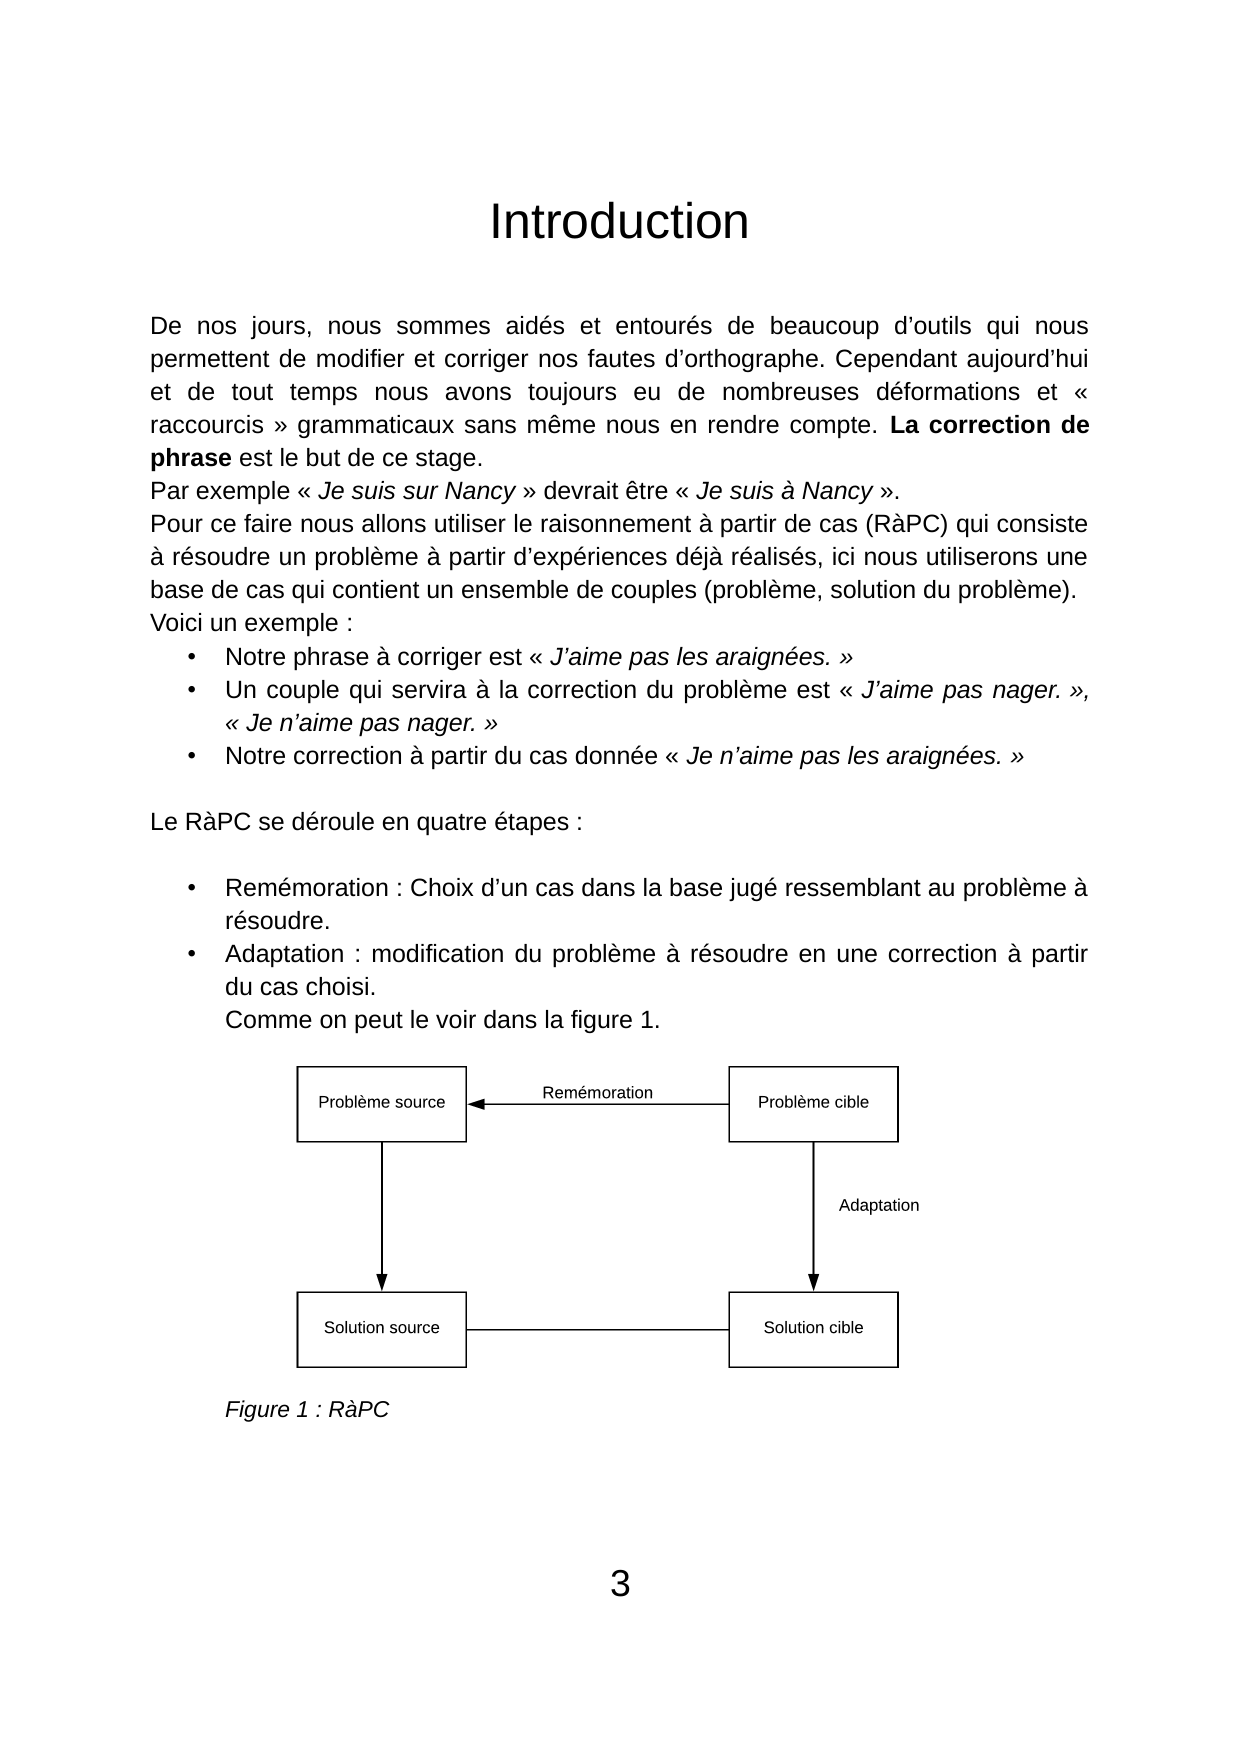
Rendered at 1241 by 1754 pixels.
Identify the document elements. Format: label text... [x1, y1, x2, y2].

text Voici un exemple : [150, 608, 1090, 637]
picture [250, 1038, 951, 1389]
list Un couple qui servira à la correction du problème est « J’aime pas nager. », « Je n’aime pas nager. » [187, 674, 1090, 736]
text Pour ce faire nous allons utiliser le raisonnement à partir de cas (RàPC) qui consiste à résoudre un problème à partir d’expériences déjà réalisés, ici nous utiliserons une base de cas qui contient un ensemble de couples (problème, solution du problème). [150, 509, 1090, 604]
list Remémoration : Choix d’un cas dans la base jugé ressemblant au problème à résoudre. [187, 873, 1090, 935]
text Le RàPC se déroule en quatre étapes : [150, 807, 1090, 836]
subtitle Introduction [150, 192, 1090, 249]
list Notre phrase à corriger est « J’aime pas les araignées. » [187, 641, 1090, 670]
list Adaptation : modification du problème à résoudre en une correction à partir du cas choisi. [187, 939, 1090, 1001]
list Figure 1 : RàPC [187, 1389, 1090, 1423]
list Comme on peut le voir dans la figure 1. [187, 1005, 1090, 1034]
list Notre correction à partir du cas donnée « Je n’aime pas les araignées. » [187, 741, 1090, 769]
text De nos jours, nous sommes aidés et entourés de beaucoup d’outils qui nous permettent de modifier et corriger nos fautes d’orthographe. Cependant aujourd’hui et de tout temps nous avons toujours eu de nombreuses déformations et « raccourcis » grammaticaux sans même nous en rendre compte. La correction de phrase est le but de ce stage. [150, 311, 1090, 472]
text Par exemple « Je suis sur Nancy » devrait être « Je suis à Nancy ». [150, 476, 1090, 505]
